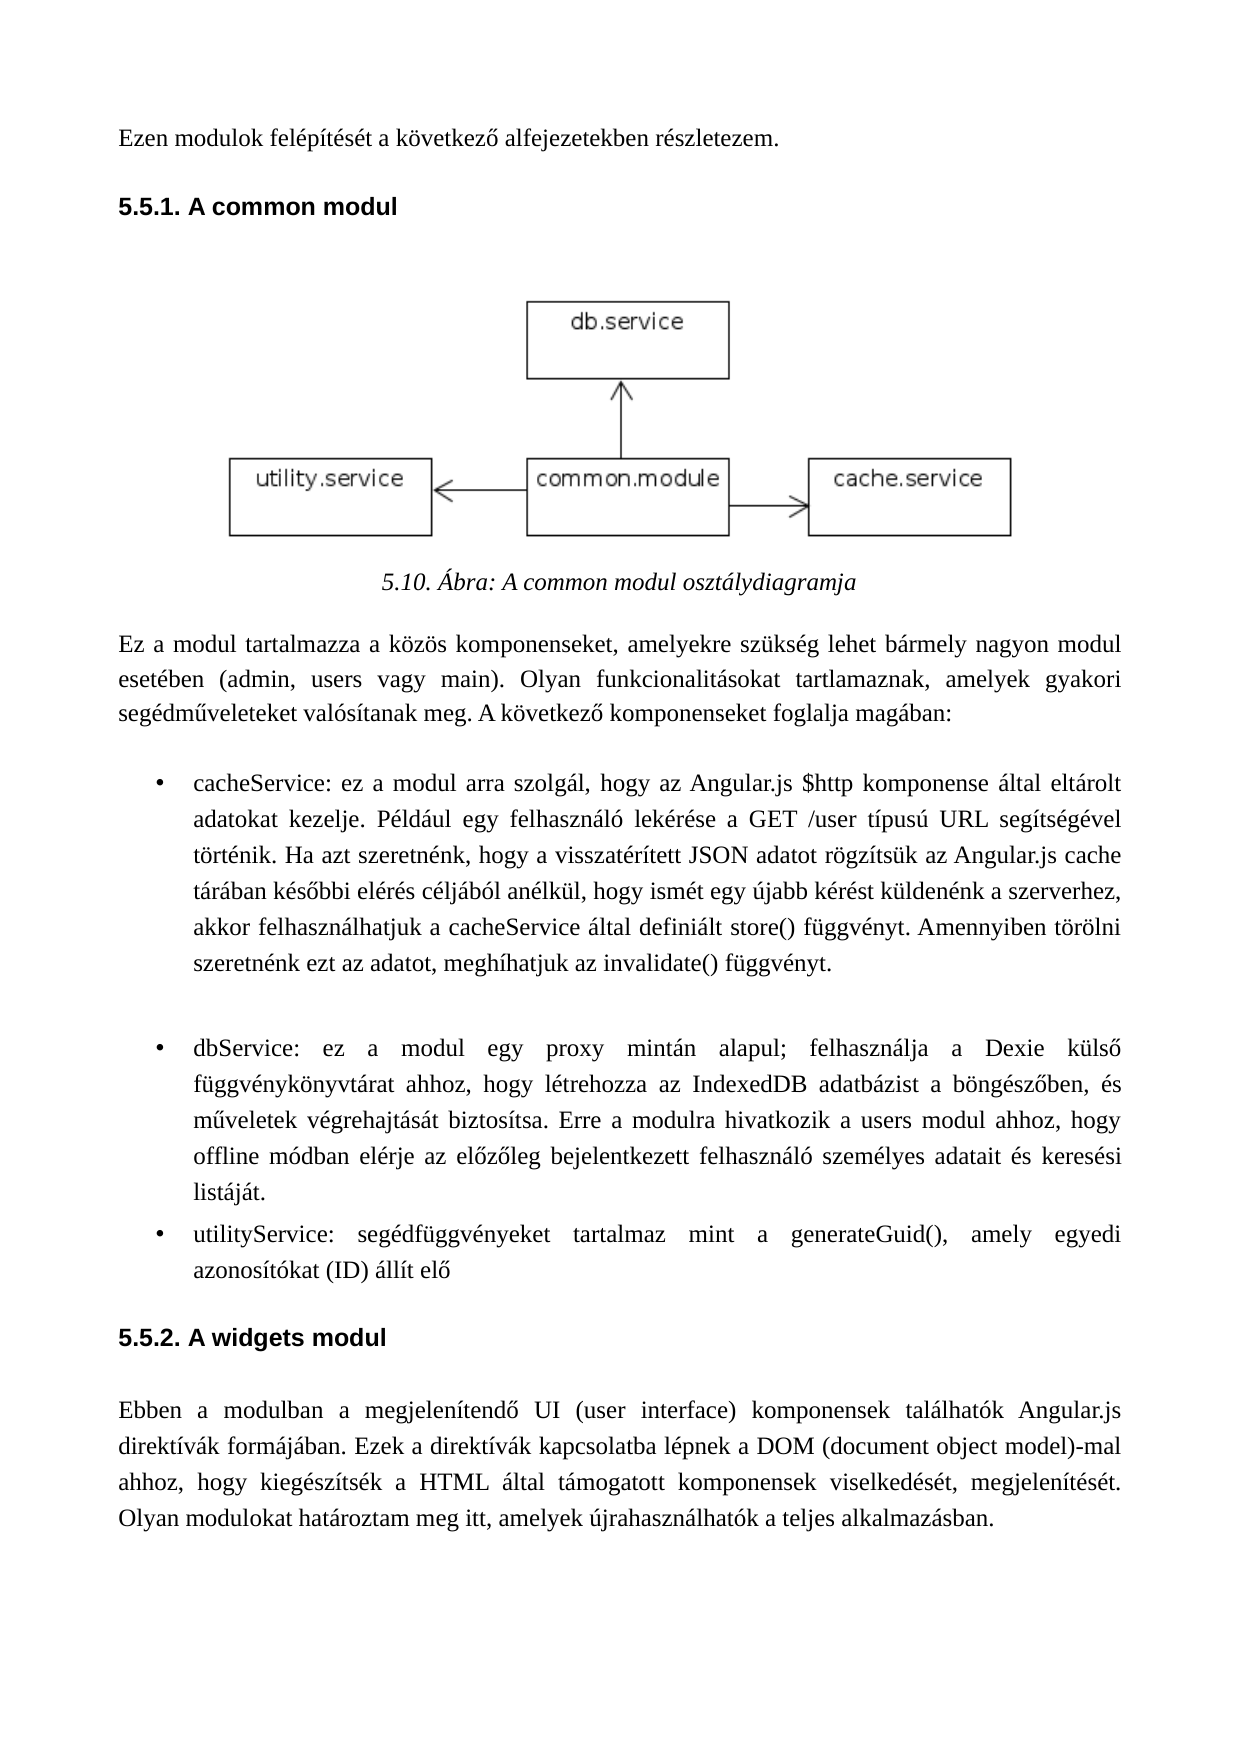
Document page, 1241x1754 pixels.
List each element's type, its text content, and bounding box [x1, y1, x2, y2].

list cacheService: ez a modul arra szolgál, hogy az Angular.js $http komponense által eltárolt adatokat kezelje. Például egy felhasználó lekérése a GET /user típusú URL segítségével történik. Ha azt szeretnénk, hogy a visszatérített JSON adatot rögzítsük az Angular.js cache tárában későbbi elérés céljából anélkül, hogy ismét egy újabb kérést küldenénk a szerverhez, akkor felhasználhatjuk a cacheService által definiált store() függvényt. Amennyiben törölni szeretnénk ezt az adatot, meghíhatjuk az invalidate() függvényt. [156, 763, 1122, 979]
subtitle A widgets modul [118, 1323, 1122, 1352]
title Ez a modul tartalmazza a közös komponenseket, amelyekre szükség lehet bármely nagyon modul esetében (admin, users vagy main). Olyan funkcionalitásokat tartlamaznak, amelyek gyakori segédműveleteket valósítanak meg. A következő komponenseket foglalja magában: [118, 629, 1122, 727]
text 5.10. Ábra: A common modul osztálydiagramja [198, 568, 1042, 596]
list utilityService: segédfüggvényeket tartalmaz mint a generateGuid(), amely egyedi azonosítókat (ID) állít elő [156, 1213, 1122, 1286]
text Ezen modulok felépítését a következő alfejezetekben részletezem. [118, 118, 1122, 154]
text Ebben a modulban a megjelenítendő UI (user interface) komponensek találhatók Angular.js direktívák formájában. Ezek a direktívák kapcsolatba lépnek a DOM (document object model)-mal ahhoz, hogy kiegészítsék a HTML által támogatott komponensek viselkedését, megjelenítését. Olyan modulokat határoztam meg itt, amelyek újrahasználhatók a teljes alkalmazásban. [118, 1389, 1122, 1533]
picture [198, 270, 1043, 568]
subtitle A common modul [118, 192, 1122, 220]
list dbService: ez a modul egy proxy mintán alapul; felhasználja a Dexie külső függvénykönyvtárat ahhoz, hogy létrehozza az IndexedDB adatbázist a böngészőben, és műveletek végrehajtását biztosítsa. Erre a modulra hivatkozik a users modul ahhoz, hogy offline módban elérje az előzőleg bejelentkezett felhasználó személyes adatait és keresési listáját. [156, 1027, 1122, 1207]
